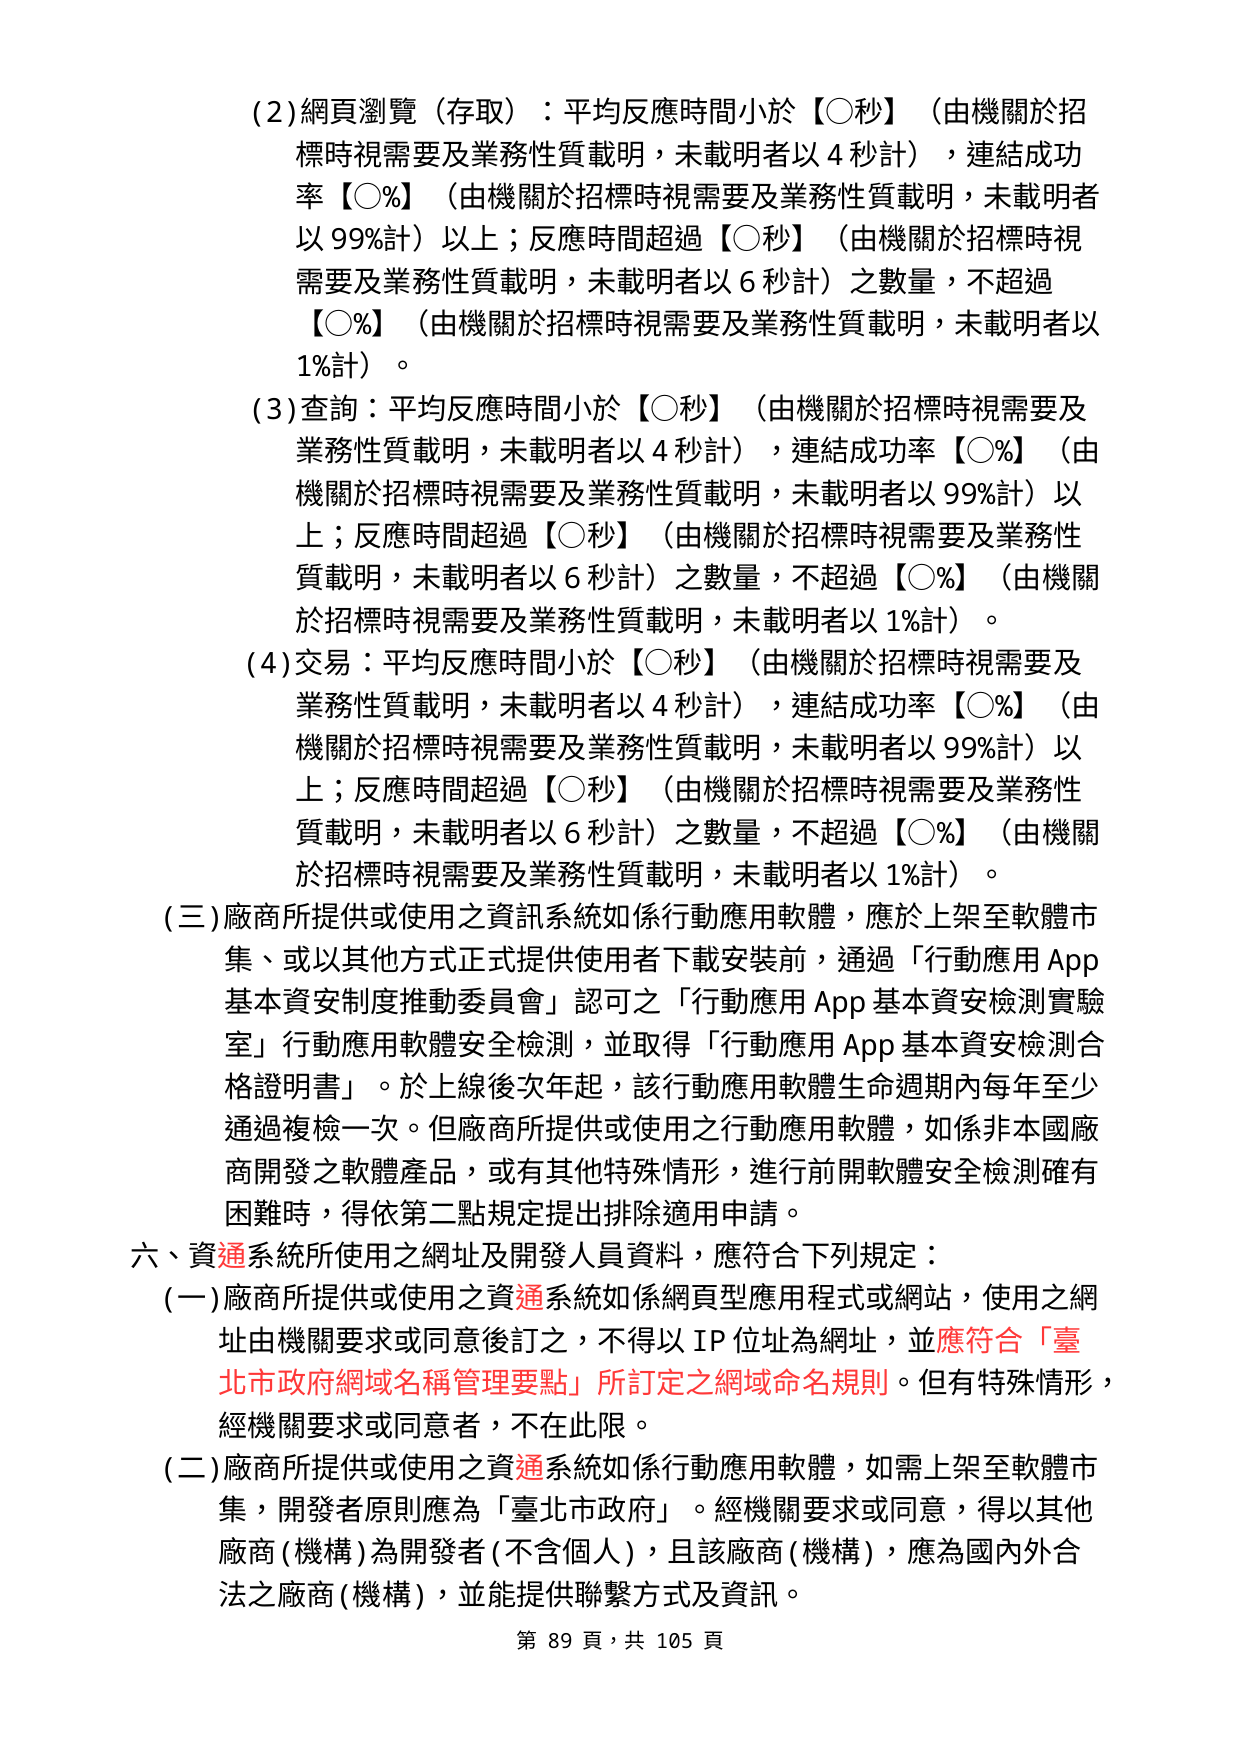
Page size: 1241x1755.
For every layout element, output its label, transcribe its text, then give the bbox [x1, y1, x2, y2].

text (二)廠商所提供或使用之資通系統如係行動應用軟體，如需上架至軟體市集，開發者原則應為「臺北市政府」。經機關要求或同意，得以其他廠商(機構)為開發者(不含個人)，且該廠商(機構)，應為國內外合法之廠商(機構)，並能提供聯繫方式及資訊。 [159, 1444, 1110, 1614]
text (4)交易：平均反應時間小於【○秒】（由機關於招標時視需要及業務性質載明，未載明者以4秒計），連結成功率【○%】（由機關於招標時視需要及業務性質載明，未載明者以99%計）以上；反應時間超過【○秒】（由機關於招標時視需要及業務性質載明，未載明者以6秒計）之數量，不超過【○%】（由機關於招標時視需要及業務性質載明，未載明者以1%計）。 [242, 640, 1110, 894]
text (2)網頁瀏覽（存取）：平均反應時間小於【○秒】（由機關於招標時視需要及業務性質載明，未載明者以4秒計），連結成功率【○%】（由機關於招標時視需要及業務性質載明，未載明者以99%計）以上；反應時間超過【○秒】（由機關於招標時視需要及業務性質載明，未載明者以6秒計）之數量，不超過【○%】（由機關於招標時視需要及業務性質載明，未載明者以1%計）。 [248, 89, 1110, 385]
text 六、資通系統所使用之網址及開發人員資料，應符合下列規定： [130, 1233, 1110, 1275]
text (一)廠商所提供或使用之資通系統如係網頁型應用程式或網站，使用之網址由機關要求或同意後訂之，不得以IP位址為網址，並應符合「臺北市政府網域名稱管理要點」所訂定之網域命名規則。但有特殊情形，經機關要求或同意者，不在此限。 [159, 1275, 1110, 1444]
text (三)廠商所提供或使用之資訊系統如係行動應用軟體，應於上架至軟體市集、或以其他方式正式提供使用者下載安裝前，通過「行動應用App基本資安制度推動委員會」認可之「行動應用App基本資安檢測實驗室」行動應用軟體安全檢測，並取得「行動應用App基本資安檢測合格證明書」。於上線後次年起，該行動應用軟體生命週期內每年至少通過複檢一次。但廠商所提供或使用之行動應用軟體，如係非本國廠商開發之軟體產品，或有其他特殊情形，進行前開軟體安全檢測確有困難時，得依第二點規定提出排除適用申請。 [159, 894, 1110, 1233]
text (3)查詢：平均反應時間小於【○秒】（由機關於招標時視需要及業務性質載明，未載明者以4秒計），連結成功率【○%】（由機關於招標時視需要及業務性質載明，未載明者以99%計）以上；反應時間超過【○秒】（由機關於招標時視需要及業務性質載明，未載明者以6秒計）之數量，不超過【○%】（由機關於招標時視需要及業務性質載明，未載明者以1%計）。 [248, 385, 1110, 640]
